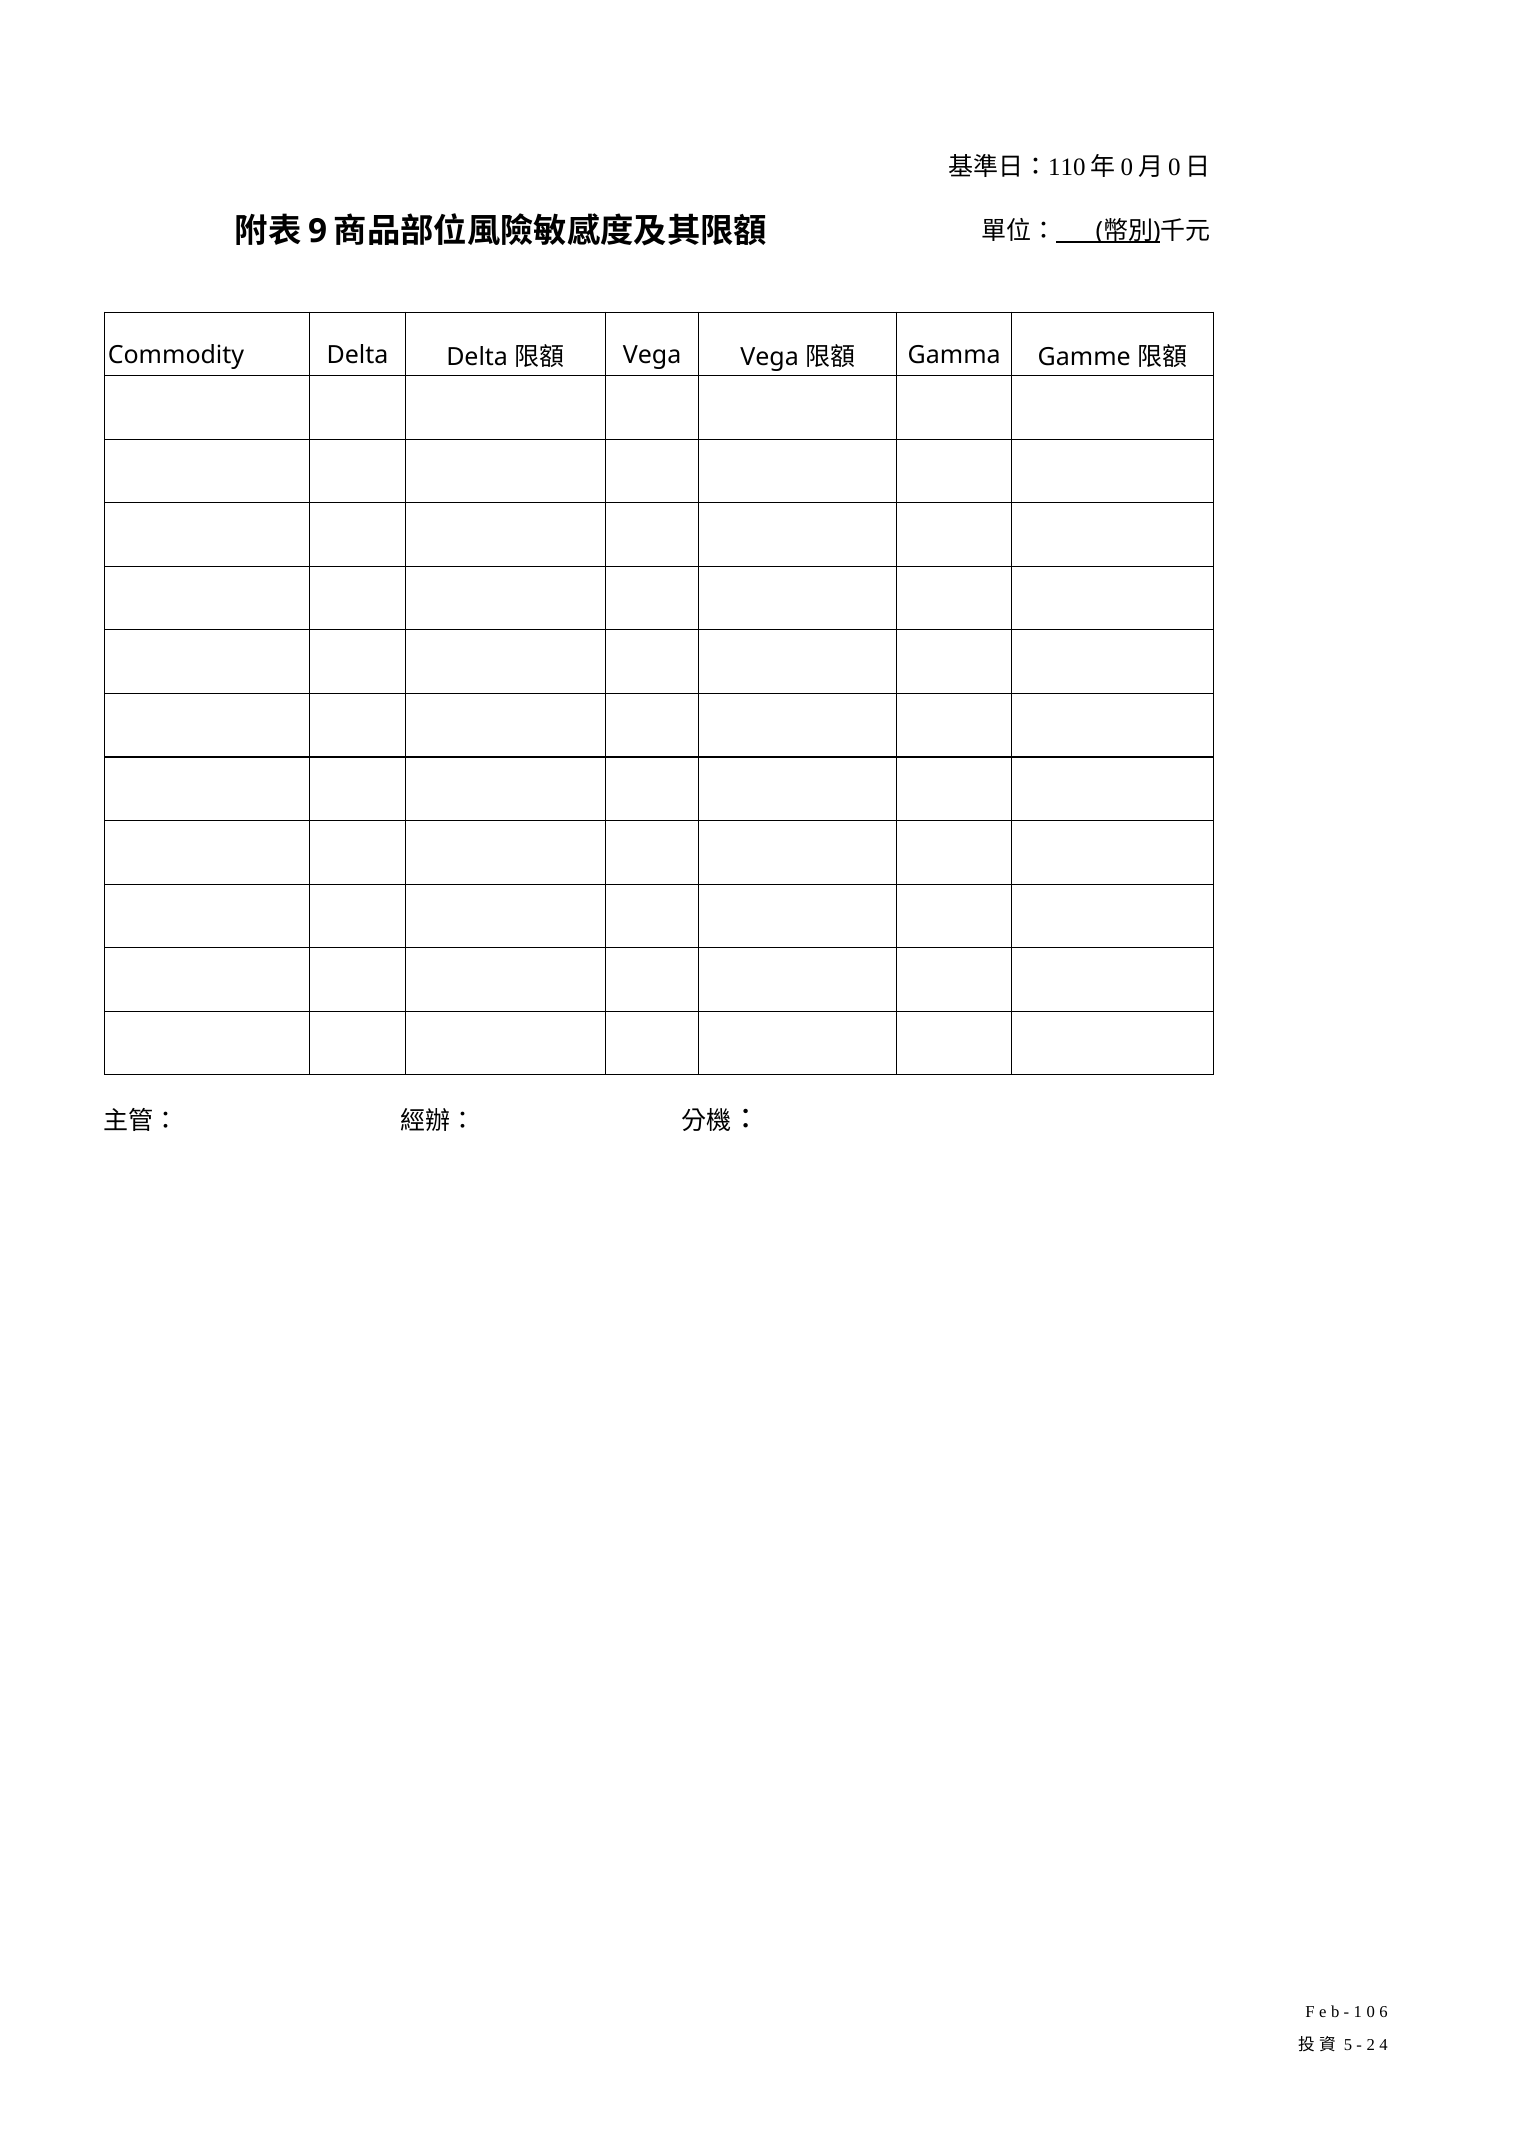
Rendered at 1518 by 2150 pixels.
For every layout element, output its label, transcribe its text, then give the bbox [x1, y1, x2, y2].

table_cell [897, 948, 1011, 1011]
table_cell [606, 503, 698, 566]
table_cell [105, 758, 309, 820]
table_cell Delta 限額 [406, 313, 605, 375]
table_cell [105, 503, 309, 566]
table_cell [606, 567, 698, 629]
table_cell [699, 376, 896, 439]
table_cell [897, 376, 1011, 439]
table_cell [406, 821, 605, 883]
table_cell [310, 821, 405, 883]
table_cell [406, 885, 605, 947]
table_cell [1012, 440, 1213, 502]
table_cell [699, 821, 896, 883]
table_cell [310, 694, 405, 756]
table_cell [606, 630, 698, 693]
table_cell Vega [606, 313, 698, 375]
table_cell [1012, 885, 1213, 947]
table_cell [406, 1012, 605, 1074]
table_cell [105, 694, 309, 756]
table_cell [606, 376, 698, 439]
table_cell [406, 694, 605, 756]
table_cell Gamme 限額 [1012, 313, 1213, 375]
table_cell [105, 948, 309, 1011]
table_cell [1012, 821, 1213, 883]
table_cell [1012, 1012, 1213, 1074]
table_cell [310, 758, 405, 820]
table_cell [310, 1012, 405, 1074]
table_cell [406, 758, 605, 820]
table_cell Delta [310, 313, 405, 375]
text 主管： 經辦： 分機： [103, 1075, 1387, 1138]
table_header 基準日：110年0月0日 [896, 123, 1213, 186]
table_cell [105, 821, 309, 883]
table_cell [897, 694, 1011, 756]
table_cell [606, 821, 698, 883]
table_cell [606, 1012, 698, 1074]
table_cell [310, 885, 405, 947]
table_cell [105, 567, 309, 629]
table_cell [310, 948, 405, 1011]
table_header 附表9商品部位風險敏感度及其限額 [105, 123, 896, 312]
table_cell [105, 885, 309, 947]
table_cell [897, 758, 1011, 820]
table_cell [897, 885, 1011, 947]
table_cell Commodity [105, 313, 309, 375]
table_cell [897, 440, 1011, 502]
table_cell [897, 567, 1011, 629]
table_cell [897, 821, 1011, 883]
table_cell [310, 503, 405, 566]
table_cell [1012, 567, 1213, 629]
table_cell [105, 1012, 309, 1074]
table_cell [1012, 630, 1213, 693]
table_cell [606, 440, 698, 502]
table_cell [105, 440, 309, 502]
table_cell [606, 758, 698, 820]
table_cell [699, 758, 896, 820]
table_cell [310, 376, 405, 439]
table_cell [699, 440, 896, 502]
table_cell [699, 503, 896, 566]
table_cell [310, 567, 405, 629]
table_cell [1012, 376, 1213, 439]
table_cell [105, 376, 309, 439]
table_cell [699, 630, 896, 693]
table_cell [1012, 694, 1213, 756]
table_cell [406, 567, 605, 629]
table_cell [897, 1012, 1011, 1074]
table_cell [699, 567, 896, 629]
table_cell [310, 440, 405, 502]
table_cell [105, 630, 309, 693]
table_cell [606, 885, 698, 947]
table_cell [699, 1012, 896, 1074]
table_cell [699, 948, 896, 1011]
table_cell [897, 630, 1011, 693]
table_cell 單位： (幣別)千元 [896, 186, 1213, 312]
table_cell [897, 503, 1011, 566]
table_cell [406, 503, 605, 566]
table_cell [406, 376, 605, 439]
table_cell [1012, 758, 1213, 820]
table_cell [310, 630, 405, 693]
table_cell [406, 440, 605, 502]
table_cell [406, 948, 605, 1011]
table_cell Gamma [897, 313, 1011, 375]
table_cell [1012, 503, 1213, 566]
table_cell [1012, 948, 1213, 1011]
table_cell [699, 885, 896, 947]
table_cell [406, 630, 605, 693]
table_cell [606, 694, 698, 756]
table_cell [699, 694, 896, 756]
table_cell Vega 限額 [699, 313, 896, 375]
table_cell [606, 948, 698, 1011]
